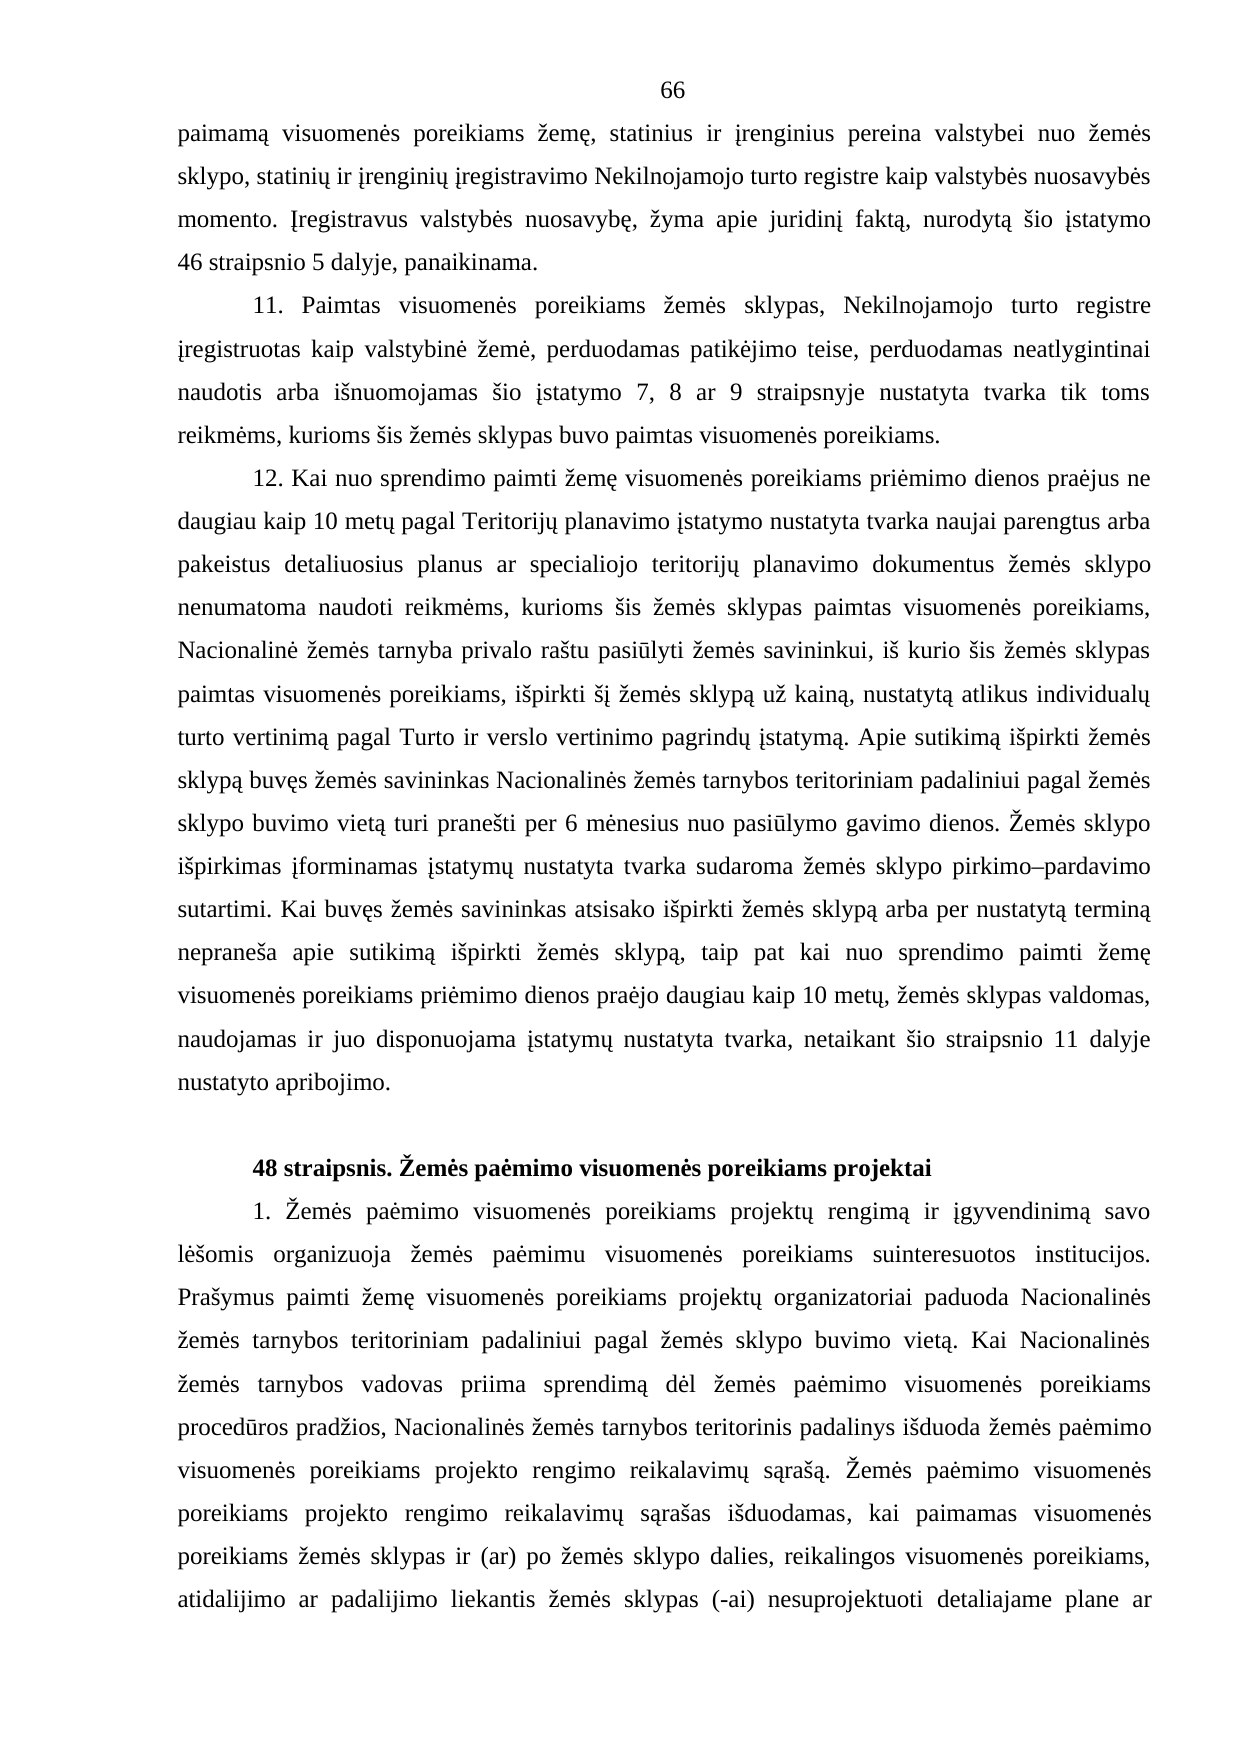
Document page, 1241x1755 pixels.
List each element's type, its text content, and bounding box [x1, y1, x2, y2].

text 48 straipsnis. Žemės paėmimo visuomenės poreikiams projektai [177, 1153, 1152, 1182]
text 12. Kai nuo sprendimo paimti žemę visuomenės poreikiams priėmimo dienos praėjus ne daugiau kaip 10 metų pagal Teritorijų planavimo įstatymo nustatyta tvarka naujai parengtus arba pakeistus detaliuosius planus ar specialiojo teritorijų planavimo dokumentus žemės sklypo nenumatoma naudoti reikmėms, kurioms šis žemės sklypas paimtas visuomenės poreikiams, Nacionalinė žemės tarnyba privalo raštu pasiūlyti žemės savininkui, iš kurio šis žemės sklypas paimtas visuomenės poreikiams, išpirkti šį žemės sklypą už kainą, nustatytą atlikus individualų turto vertinimą pagal Turto ir verslo vertinimo pagrindų įstatymą. Apie sutikimą išpirkti žemės sklypą buvęs žemės savininkas Nacionalinės žemės tarnybos teritoriniam padaliniui pagal žemės sklypo buvimo vietą turi pranešti per 6 mėnesius nuo pasiūlymo gavimo dienos. Žemės sklypo išpirkimas įforminamas įstatymų nustatyta tvarka sudaroma žemės sklypo pirkimo–pardavimo sutartimi. Kai buvęs žemės savininkas atsisako išpirkti žemės sklypą arba per nustatytą terminą nepraneša apie sutikimą išpirkti žemės sklypą, taip pat kai nuo sprendimo paimti žemę visuomenės poreikiams priėmimo dienos praėjo daugiau kaip 10 metų, žemės sklypas valdomas, naudojamas ir juo disponuojama įstatymų nustatyta tvarka, netaikant šio straipsnio 11 dalyje nustatyto apribojimo. [177, 463, 1152, 1096]
text 11. Paimtas visuomenės poreikiams žemės sklypas, Nekilnojamojo turto registre įregistruotas kaip valstybinė žemė, perduodamas patikėjimo teise, perduodamas neatlygintinai naudotis arba išnuomojamas šio įstatymo 7, 8 ar 9 straipsnyje nustatyta tvarka tik toms reikmėms, kurioms šis žemės sklypas buvo paimtas visuomenės poreikiams. [177, 291, 1152, 449]
text paimamą visuomenės poreikiams žemę, statinius ir įrenginius pereina valstybei nuo žemės sklypo, statinių ir įrenginių įregistravimo Nekilnojamojo turto registre kaip valstybės nuosavybės momento. Įregistravus valstybės nuosavybę, žyma apie juridinį faktą, nurodytą šio įstatymo 46 straipsnio 5 dalyje, panaikinama. [177, 118, 1152, 276]
text 1. Žemės paėmimo visuomenės poreikiams projektų rengimą ir įgyvendinimą savo lėšomis organizuoja žemės paėmimu visuomenės poreikiams suinteresuotos institucijos. Prašymus paimti žemę visuomenės poreikiams projektų organizatoriai paduoda Nacionalinės žemės tarnybos teritoriniam padaliniui pagal žemės sklypo buvimo vietą. Kai Nacionalinės žemės tarnybos vadovas priima sprendimą dėl žemės paėmimo visuomenės poreikiams procedūros pradžios, Nacionalinės žemės tarnybos teritorinis padalinys išduoda žemės paėmimo visuomenės poreikiams projekto rengimo reikalavimų sąrašą. Žemės paėmimo visuomenės poreikiams projekto rengimo reikalavimų sąrašas išduodamas, kai paimamas visuomenės poreikiams žemės sklypas ir (ar) po žemės sklypo dalies, reikalingos visuomenės poreikiams, atidalijimo ar padalijimo liekantis žemės sklypas (-ai) nesuprojektuoti detaliajame plane ar [177, 1196, 1152, 1613]
